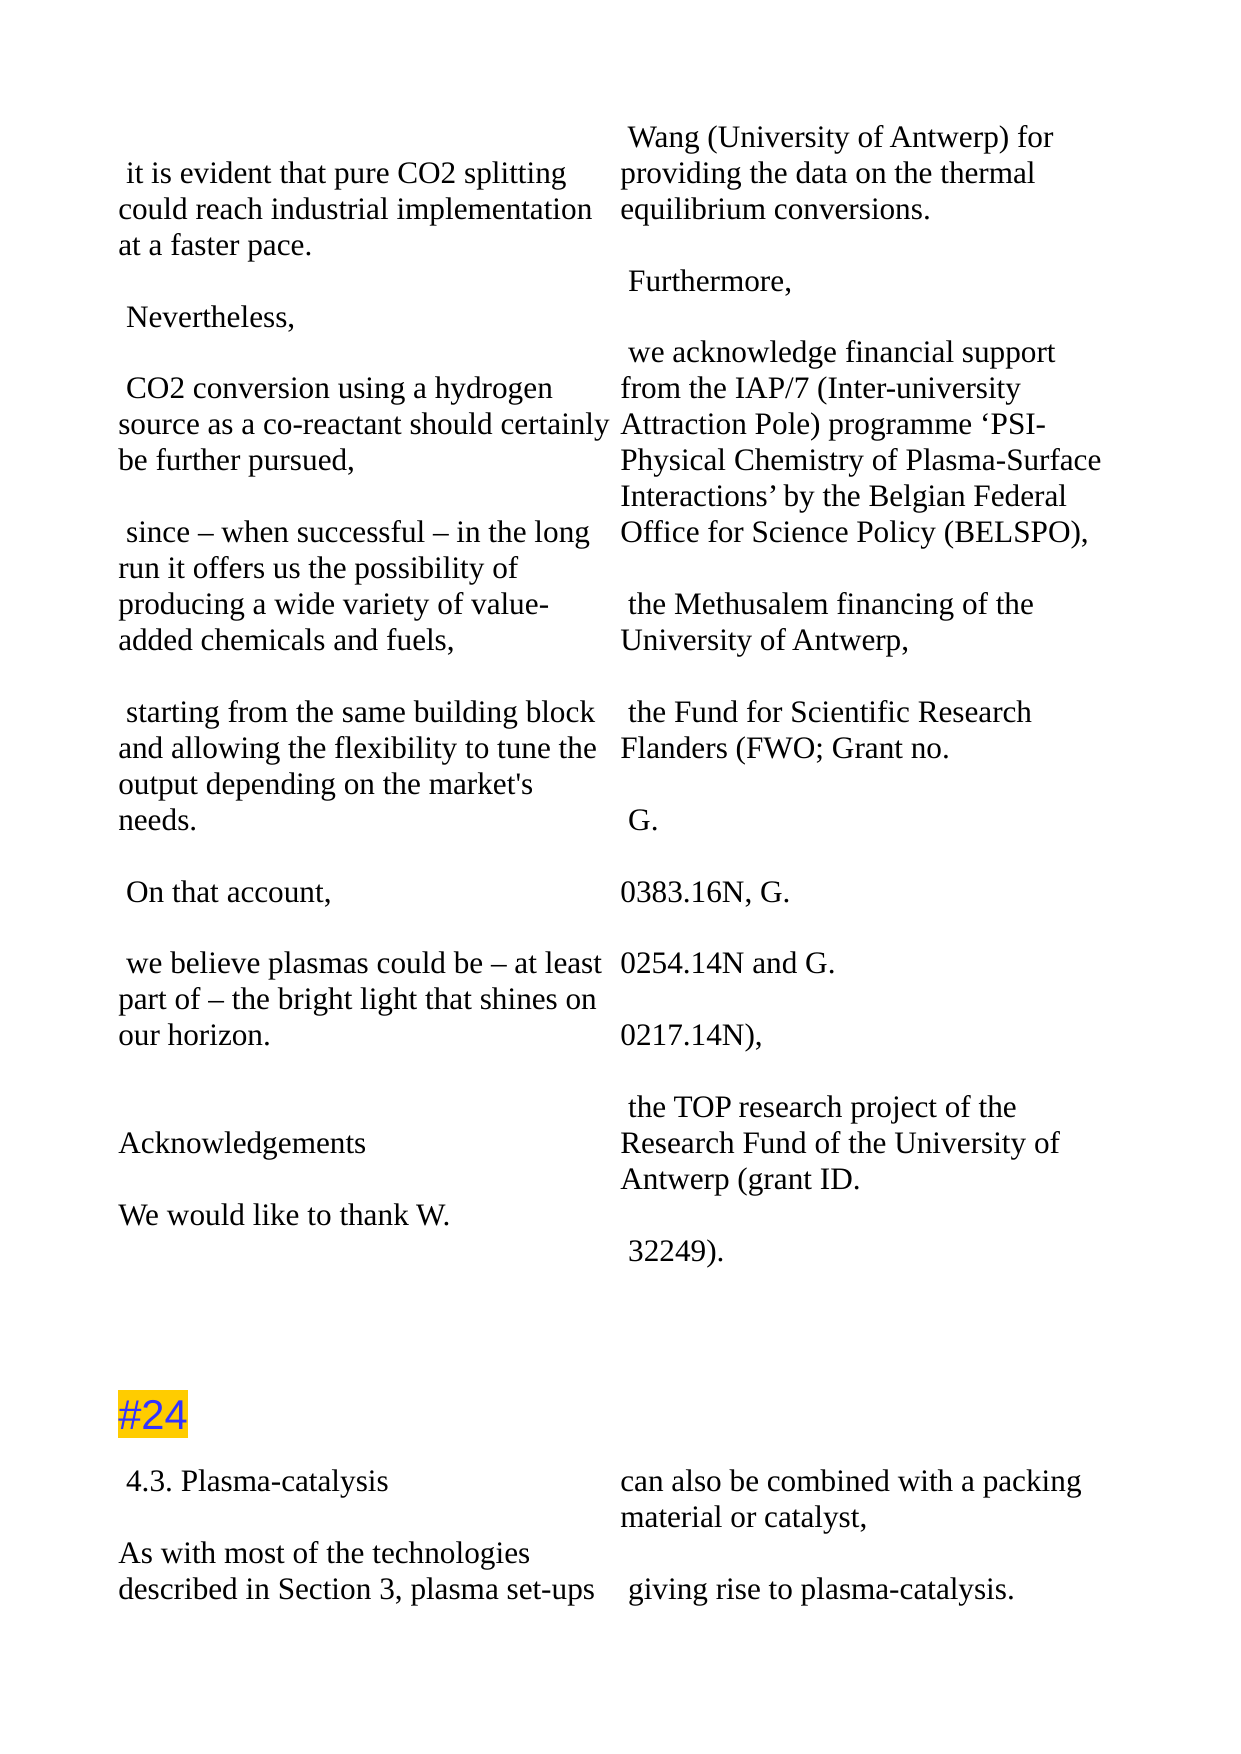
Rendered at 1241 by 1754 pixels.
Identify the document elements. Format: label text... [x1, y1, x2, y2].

text G. [620, 801, 1122, 837]
text We would like to thank W. [118, 1196, 620, 1232]
text the TOP research project of the Research Fund of the University of Antwerp (grant ID. [620, 1088, 1122, 1196]
text 0383.16N, G. [620, 873, 1122, 909]
text As with most of the technologies described in Section 3, plasma set-ups can also be combined with a packing material or catalyst, [118, 1462, 1122, 1606]
text the Fund for Scientific Research Flanders (FWO; Grant no. [620, 693, 1122, 765]
text we acknowledge financial support from the IAP/7 (Inter-university Attraction Pole) programme ‘PSI-Physical Chemistry of Plasma-Surface Interactions’ by the Belgian Federal Office for Science Policy (BELSPO), [620, 334, 1122, 549]
text 32249). [620, 1232, 1122, 1268]
text 0254.14N and G. [620, 945, 1122, 981]
text CO2 conversion using a hydrogen source as a co-reactant should certainly be further pursued, [118, 370, 620, 477]
text the Methusalem financing of the University of Antwerp, [620, 585, 1122, 657]
text since – when successful – in the long run it offers us the possibility of producing a wide variety of value-added chemicals and fuels, [118, 513, 620, 657]
text Nevertheless, [118, 298, 620, 334]
text On that account, [118, 873, 620, 909]
text 4.3. Plasma-catalysis [118, 1462, 620, 1498]
text #24 [118, 1390, 1122, 1438]
text giving rise to plasma-catalysis. [620, 1570, 1122, 1606]
text 0217.14N), [620, 1017, 1122, 1052]
text Wang (University of Antwerp) for providing the data on the thermal equilibrium conversions. [620, 118, 1122, 226]
text it is evident that pure CO2 splitting could reach industrial implementation at a faster pace. [118, 154, 620, 262]
text Furthermore, [620, 262, 1122, 298]
text starting from the same building block and allowing the flexibility to tune the output depending on the market's needs. [118, 693, 620, 837]
text Acknowledgements [118, 1124, 620, 1160]
text we believe plasmas could be – at least part of – the bright light that shines on our horizon. [118, 945, 620, 1052]
